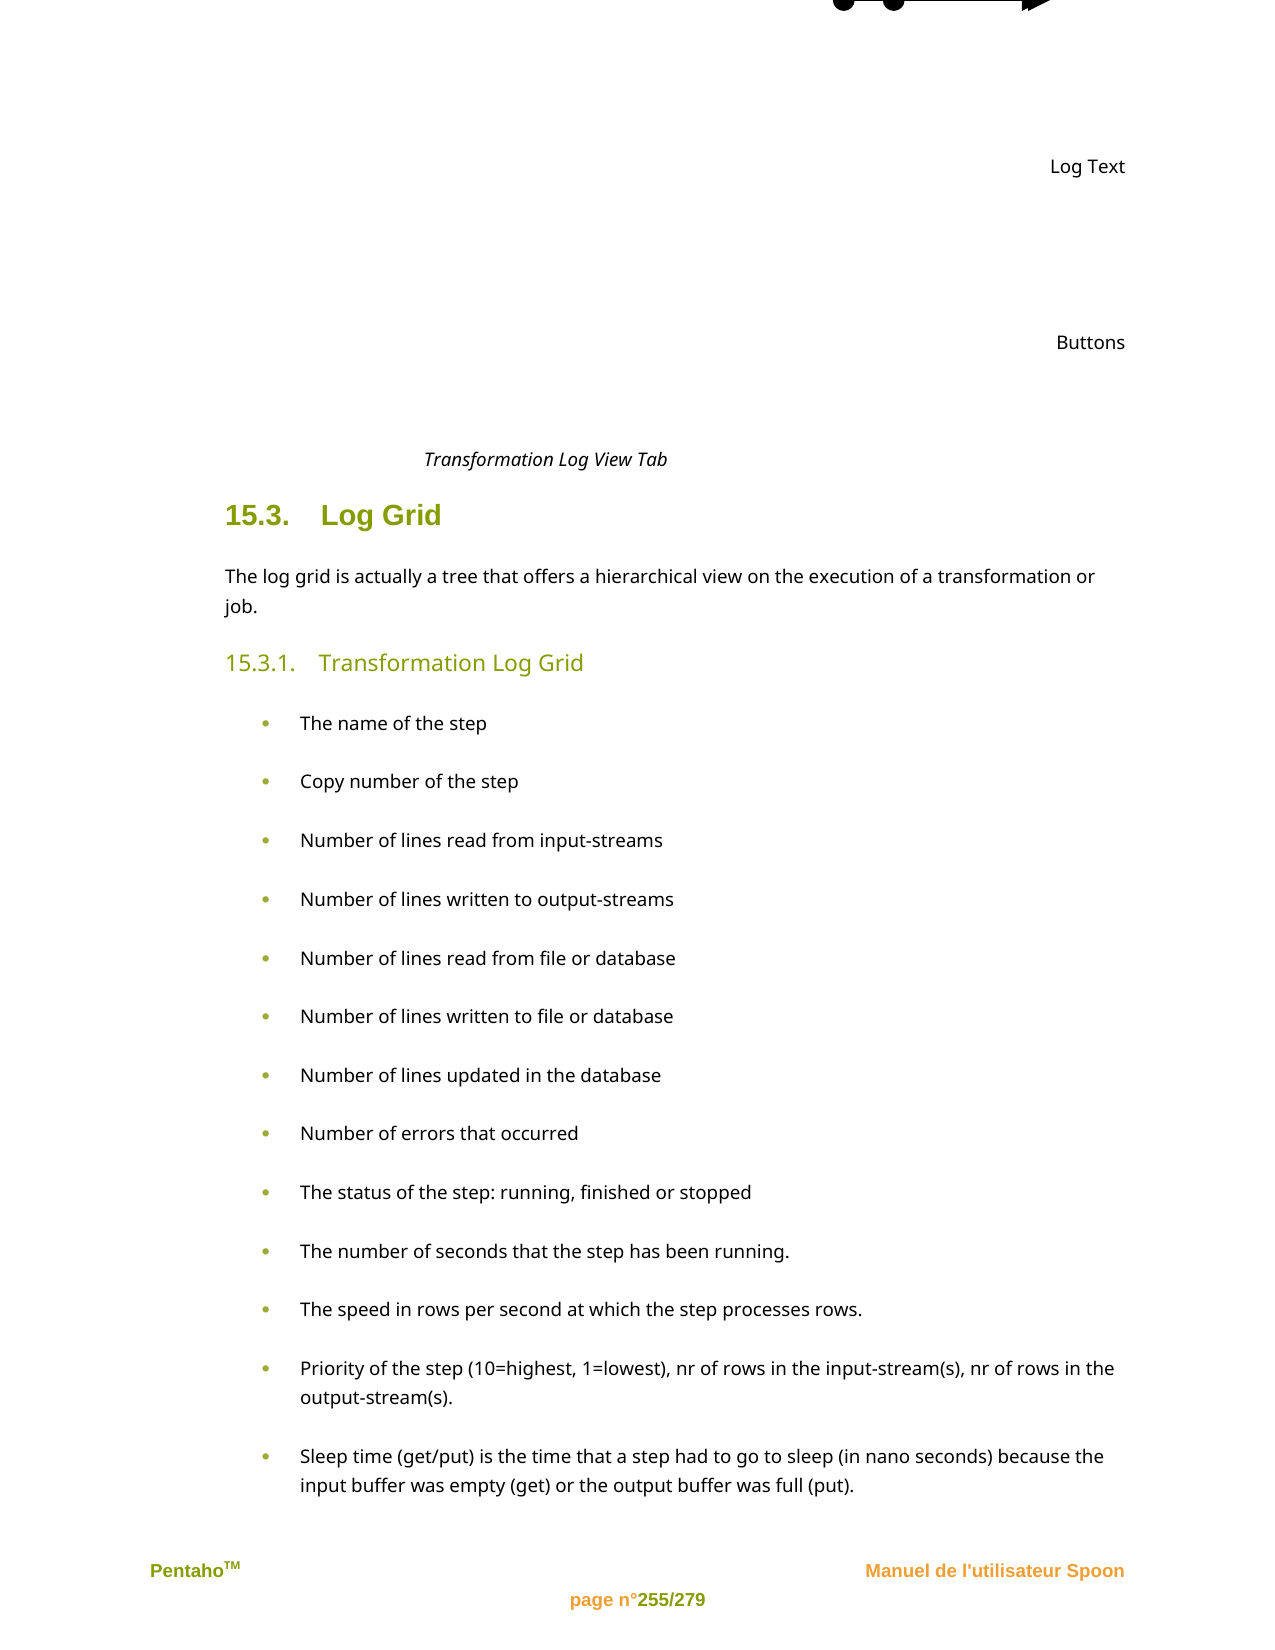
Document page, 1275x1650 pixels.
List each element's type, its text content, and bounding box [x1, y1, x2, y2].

list Number of lines written to file or database [262, 1000, 1125, 1029]
text Transformation Log View Tab [225, 443, 1125, 472]
subtitle Transformation Log Grid [225, 648, 1125, 677]
list Number of lines read from file or database [262, 942, 1125, 971]
list The status of the step: running, finished or stopped [262, 1176, 1125, 1205]
subtitle Log Grid [225, 502, 1125, 531]
list Priority of the step (10=highest, 1=lowest), nr of rows in the input-stream(s), nr of rows in the output-stream(s). [262, 1352, 1125, 1410]
list Number of lines written to output-streams [262, 883, 1125, 912]
list Number of lines read from input-streams [262, 824, 1125, 853]
text Log Text [225, 150, 1125, 179]
list Number of lines updated in the database [262, 1059, 1125, 1088]
list Copy number of the step [262, 766, 1125, 795]
text The log grid is actually a tree that offers a hierarchical view on the execution of a transformation or job. [225, 561, 1125, 619]
list Number of errors that occurred [262, 1117, 1125, 1147]
list The speed in rows per second at which the step processes rows. [262, 1293, 1125, 1323]
list The name of the step [262, 707, 1125, 736]
text Buttons [225, 326, 1125, 355]
list The number of seconds that the step has been running. [262, 1235, 1125, 1264]
list Sleep time (get/put) is the time that a step had to go to sleep (in nano seconds) because the input buffer was empty (get) or the output buffer was full (put). [262, 1440, 1125, 1498]
